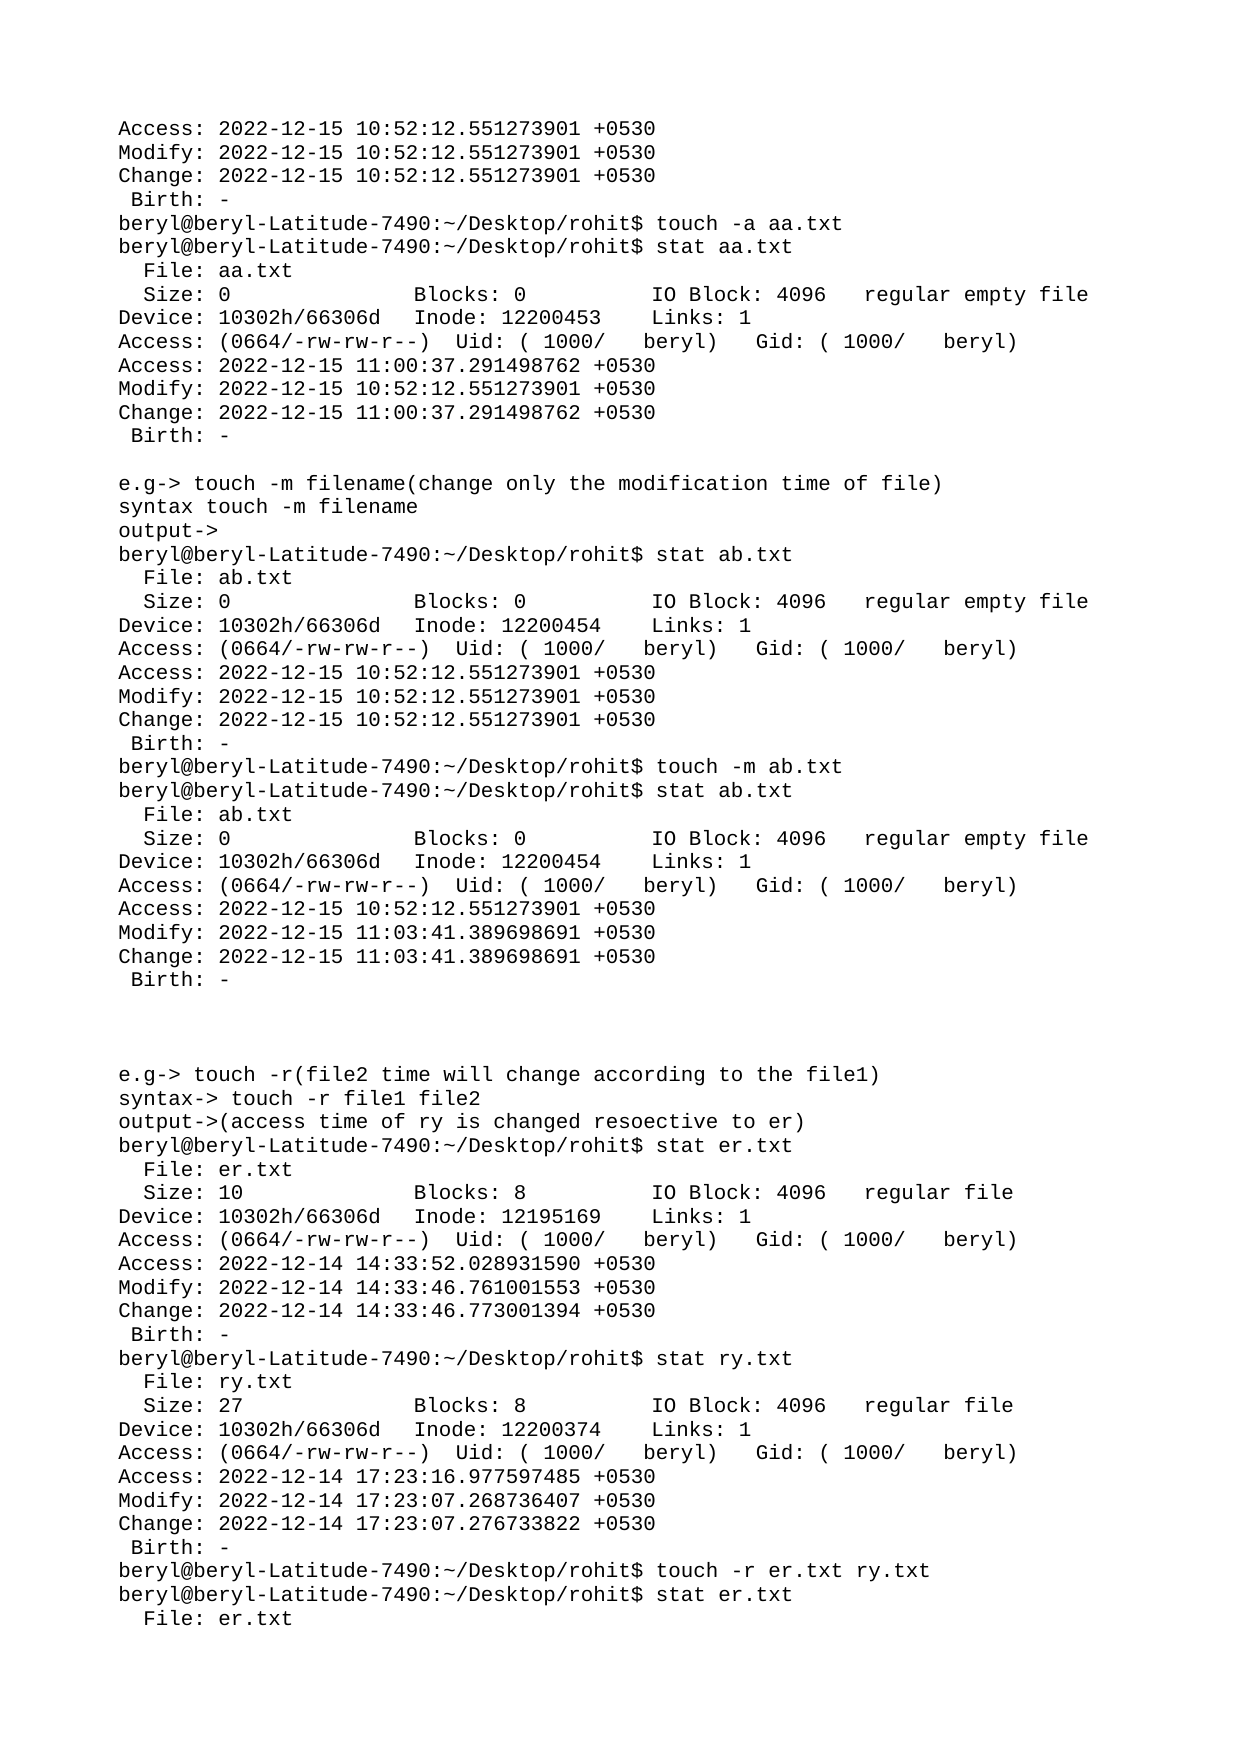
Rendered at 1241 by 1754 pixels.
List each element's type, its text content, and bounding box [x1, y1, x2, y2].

text Change: 2022-12-15 11:03:41.389698691 +0530 [118, 946, 1122, 969]
text Access: 2022-12-15 10:52:12.551273901 +0530 [118, 118, 1122, 142]
text Access: 2022-12-15 10:52:12.551273901 +0530 [118, 898, 1122, 922]
text beryl@beryl-Latitude-7490:~/Desktop/rohit$ stat ab.txt [118, 780, 1122, 804]
text Modify: 2022-12-14 17:23:07.268736407 +0530 [118, 1489, 1122, 1513]
text Access: 2022-12-15 10:52:12.551273901 +0530 [118, 662, 1122, 686]
text Birth: - [118, 733, 1122, 757]
text Access: (0664/-rw-rw-r--) Uid: ( 1000/ beryl) Gid: ( 1000/ beryl) [118, 331, 1122, 354]
text Modify: 2022-12-15 10:52:12.551273901 +0530 [118, 686, 1122, 709]
text Access: 2022-12-14 14:33:52.028931590 +0530 [118, 1253, 1122, 1277]
text Device: 10302h/66306d Inode: 12200454 Links: 1 [118, 851, 1122, 875]
text beryl@beryl-Latitude-7490:~/Desktop/rohit$ stat er.txt [118, 1135, 1122, 1158]
text beryl@beryl-Latitude-7490:~/Desktop/rohit$ stat aa.txt [118, 236, 1122, 260]
text output->(access time of ry is changed resoective to er) [118, 1111, 1122, 1135]
text e.g-> touch -r(file2 time will change according to the file1) [118, 1064, 1122, 1088]
text File: ab.txt [118, 567, 1122, 591]
text Birth: - [118, 426, 1122, 449]
text File: er.txt [118, 1608, 1122, 1631]
text beryl@beryl-Latitude-7490:~/Desktop/rohit$ stat ry.txt [118, 1348, 1122, 1371]
text Birth: - [118, 1324, 1122, 1348]
text Size: 0 Blocks: 0 IO Block: 4096 regular empty file [118, 591, 1122, 615]
text Access: (0664/-rw-rw-r--) Uid: ( 1000/ beryl) Gid: ( 1000/ beryl) [118, 638, 1122, 662]
text Access: 2022-12-14 17:23:16.977597485 +0530 [118, 1466, 1122, 1489]
text Access: (0664/-rw-rw-r--) Uid: ( 1000/ beryl) Gid: ( 1000/ beryl) [118, 1442, 1122, 1466]
text beryl@beryl-Latitude-7490:~/Desktop/rohit$ touch -r er.txt ry.txt [118, 1561, 1122, 1584]
text File: er.txt [118, 1158, 1122, 1182]
text beryl@beryl-Latitude-7490:~/Desktop/rohit$ stat ab.txt [118, 544, 1122, 567]
text Size: 10 Blocks: 8 IO Block: 4096 regular file [118, 1182, 1122, 1206]
text Device: 10302h/66306d Inode: 12195169 Links: 1 [118, 1206, 1122, 1229]
text syntax-> touch -r file1 file2 [118, 1088, 1122, 1111]
text Access: 2022-12-15 11:00:37.291498762 +0530 [118, 354, 1122, 378]
text File: aa.txt [118, 260, 1122, 284]
text Device: 10302h/66306d Inode: 12200454 Links: 1 [118, 615, 1122, 638]
text output-> [118, 520, 1122, 544]
text Birth: - [118, 969, 1122, 993]
text Change: 2022-12-14 17:23:07.276733822 +0530 [118, 1513, 1122, 1537]
text File: ry.txt [118, 1371, 1122, 1395]
text Modify: 2022-12-15 10:52:12.551273901 +0530 [118, 142, 1122, 165]
text syntax touch -m filename [118, 496, 1122, 520]
text Device: 10302h/66306d Inode: 12200374 Links: 1 [118, 1419, 1122, 1442]
text beryl@beryl-Latitude-7490:~/Desktop/rohit$ touch -m ab.txt [118, 757, 1122, 780]
text Change: 2022-12-15 10:52:12.551273901 +0530 [118, 709, 1122, 733]
text Birth: - [118, 189, 1122, 213]
text Modify: 2022-12-15 10:52:12.551273901 +0530 [118, 378, 1122, 402]
text Access: (0664/-rw-rw-r--) Uid: ( 1000/ beryl) Gid: ( 1000/ beryl) [118, 875, 1122, 898]
text Modify: 2022-12-15 11:03:41.389698691 +0530 [118, 922, 1122, 946]
text beryl@beryl-Latitude-7490:~/Desktop/rohit$ touch -a aa.txt [118, 213, 1122, 236]
text e.g-> touch -m filename(change only the modification time of file) [118, 473, 1122, 496]
text File: ab.txt [118, 804, 1122, 827]
text Size: 27 Blocks: 8 IO Block: 4096 regular file [118, 1395, 1122, 1419]
text Change: 2022-12-14 14:33:46.773001394 +0530 [118, 1300, 1122, 1324]
text Change: 2022-12-15 10:52:12.551273901 +0530 [118, 165, 1122, 189]
text Size: 0 Blocks: 0 IO Block: 4096 regular empty file [118, 827, 1122, 851]
text Modify: 2022-12-14 14:33:46.761001553 +0530 [118, 1277, 1122, 1300]
text Device: 10302h/66306d Inode: 12200453 Links: 1 [118, 307, 1122, 331]
text beryl@beryl-Latitude-7490:~/Desktop/rohit$ stat er.txt [118, 1584, 1122, 1608]
text Access: (0664/-rw-rw-r--) Uid: ( 1000/ beryl) Gid: ( 1000/ beryl) [118, 1229, 1122, 1253]
text Change: 2022-12-15 11:00:37.291498762 +0530 [118, 402, 1122, 426]
text Birth: - [118, 1537, 1122, 1561]
text Size: 0 Blocks: 0 IO Block: 4096 regular empty file [118, 284, 1122, 307]
